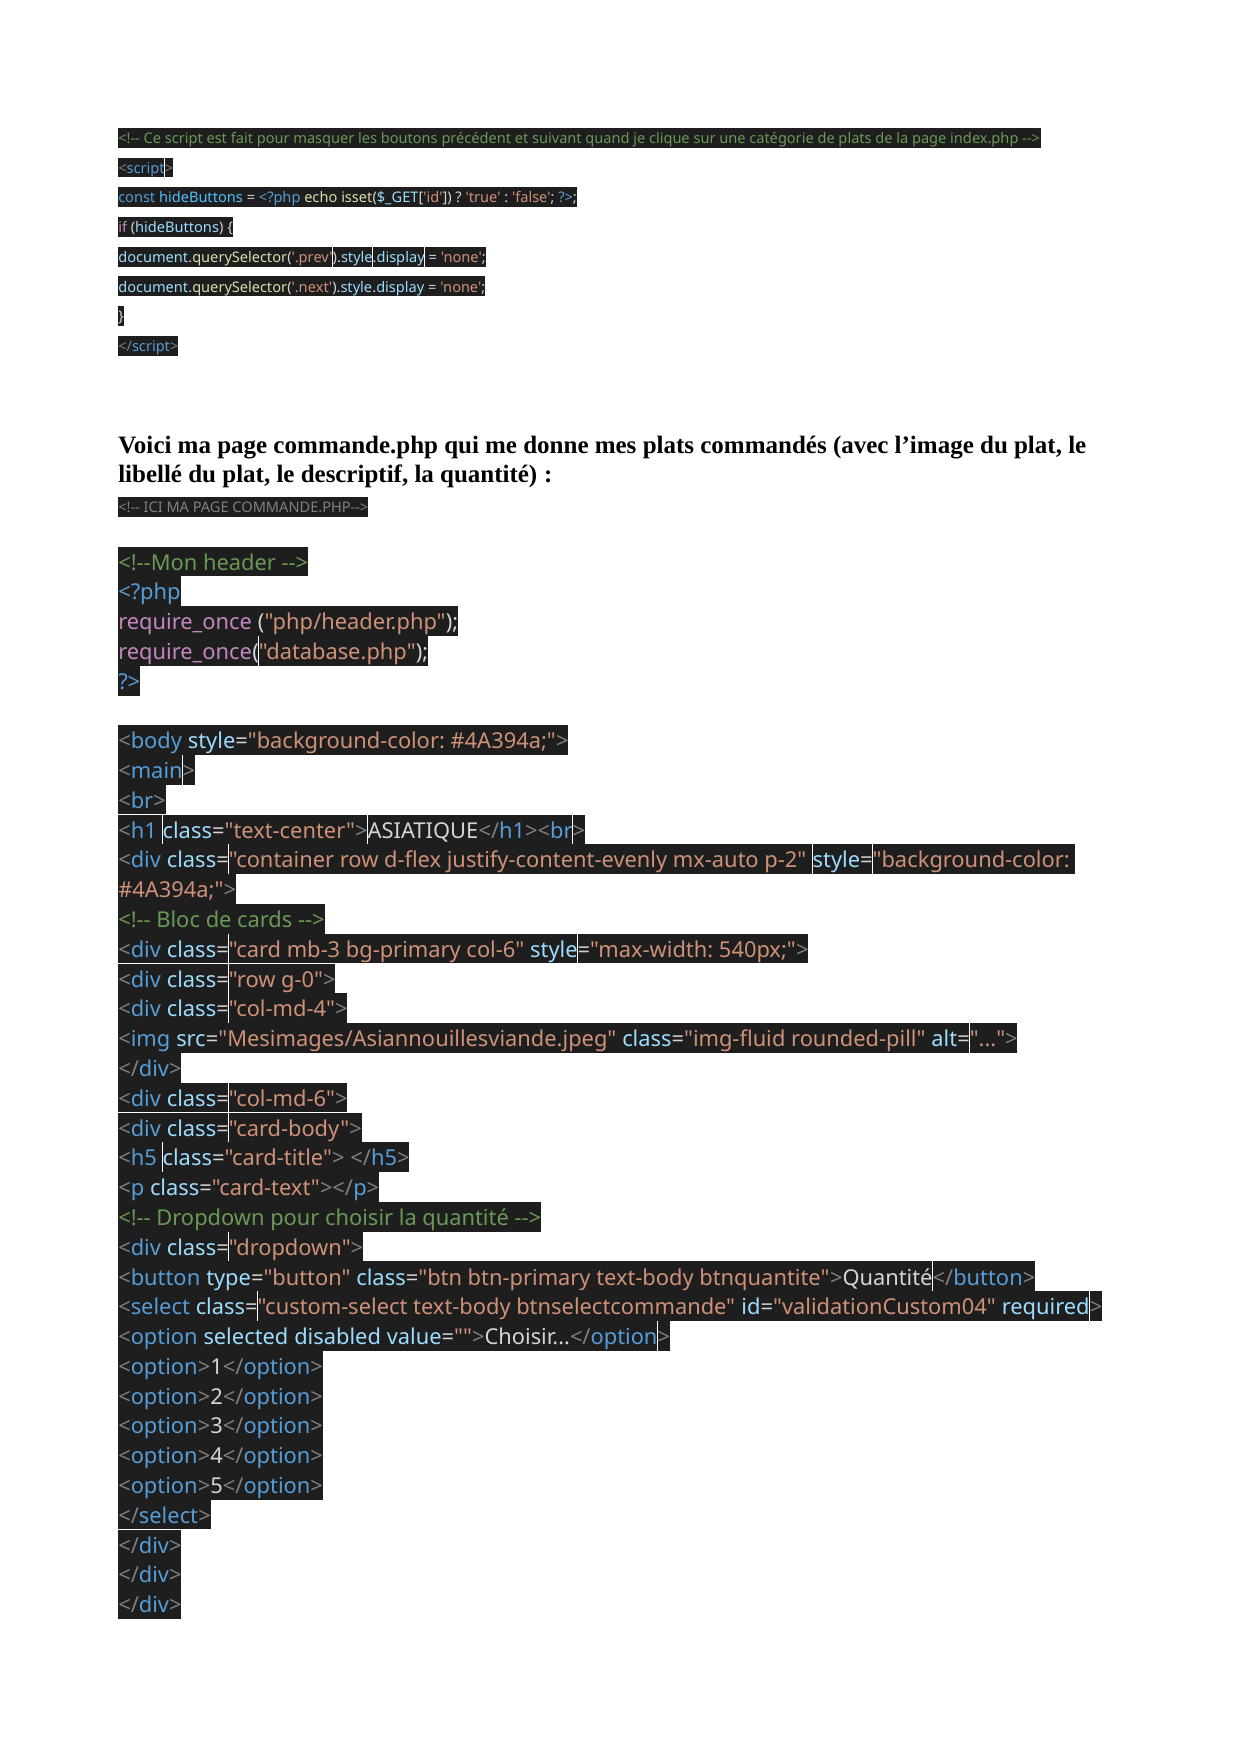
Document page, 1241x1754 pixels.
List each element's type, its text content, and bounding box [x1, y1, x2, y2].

text require_once ("php/header.php"); [118, 606, 1122, 636]
text <div class="row g-0"> [118, 963, 1122, 993]
text <img src="Mesimages/Asiannouillesviande.jpeg" class="img-fluid rounded-pill" alt="..."> [118, 1023, 1122, 1053]
text </div> [118, 1529, 1122, 1559]
text document.querySelector('.prev').style.display = 'none'; [118, 237, 1122, 267]
text <div class="card mb-3 bg-primary col-6" style="max-width: 540px;"> [118, 934, 1122, 963]
text <main> [118, 755, 1122, 785]
text <h5 class="card-title"> </h5> [118, 1142, 1122, 1172]
text </div> [118, 1559, 1122, 1589]
text <option>4</option> [118, 1440, 1122, 1470]
text } [118, 296, 1122, 326]
text <button type="button" class="btn btn-primary text-body btnquantite">Quantité</button> [118, 1261, 1122, 1291]
text <div class="container row d-flex justify-content-evenly mx-auto p-2" style="background-color: #4A394a;"> [118, 844, 1122, 904]
text </select> [118, 1500, 1122, 1529]
text if (hideButtons) { [118, 207, 1122, 237]
text <div class="col-md-6"> [118, 1083, 1122, 1112]
text <!-- Bloc de cards --> [118, 904, 1122, 934]
text <body style="background-color: #4A394a;"> [118, 725, 1122, 755]
text <h1 class="text-center">ASIATIQUE</h1><br> [118, 814, 1122, 844]
text <p class="card-text"></p> [118, 1172, 1122, 1202]
text <!--Mon header --> [118, 547, 1122, 576]
text <option selected disabled value="">Choisir...</option> [118, 1321, 1122, 1351]
text require_once("database.php"); [118, 636, 1122, 666]
text <option>5</option> [118, 1470, 1122, 1500]
text <div class="dropdown"> [118, 1232, 1122, 1261]
text <?php [118, 576, 1122, 606]
text </div> [118, 1053, 1122, 1083]
text ?> [118, 666, 1122, 696]
text Voici ma page commande.php qui me donne mes plats commandés (avec l’image du plat, le libellé du plat, le descriptif, la quantité) : [118, 430, 1122, 487]
text <select class="custom-select text-body btnselectcommande" id="validationCustom04" required> [118, 1291, 1122, 1321]
text <div class="col-md-4"> [118, 993, 1122, 1023]
text <option>1</option> [118, 1351, 1122, 1381]
text <!-- Ce script est fait pour masquer les boutons précédent et suivant quand je clique sur une catégorie de plats de la page index.php --> [118, 118, 1122, 148]
text </script> [118, 326, 1122, 356]
text <div class="card-body"> [118, 1112, 1122, 1142]
text <!-- Dropdown pour choisir la quantité --> [118, 1202, 1122, 1232]
text document.querySelector('.next').style.display = 'none'; [118, 267, 1122, 296]
text <!-- ICI MA PAGE COMMANDE.PHP--> [118, 487, 1122, 517]
text </div> [118, 1589, 1122, 1619]
text <option>2</option> [118, 1381, 1122, 1410]
text <script> [118, 148, 1122, 177]
text <option>3</option> [118, 1410, 1122, 1440]
text <br> [118, 785, 1122, 814]
text const hideButtons = <?php echo isset($_GET['id']) ? 'true' : 'false'; ?>; [118, 177, 1122, 207]
